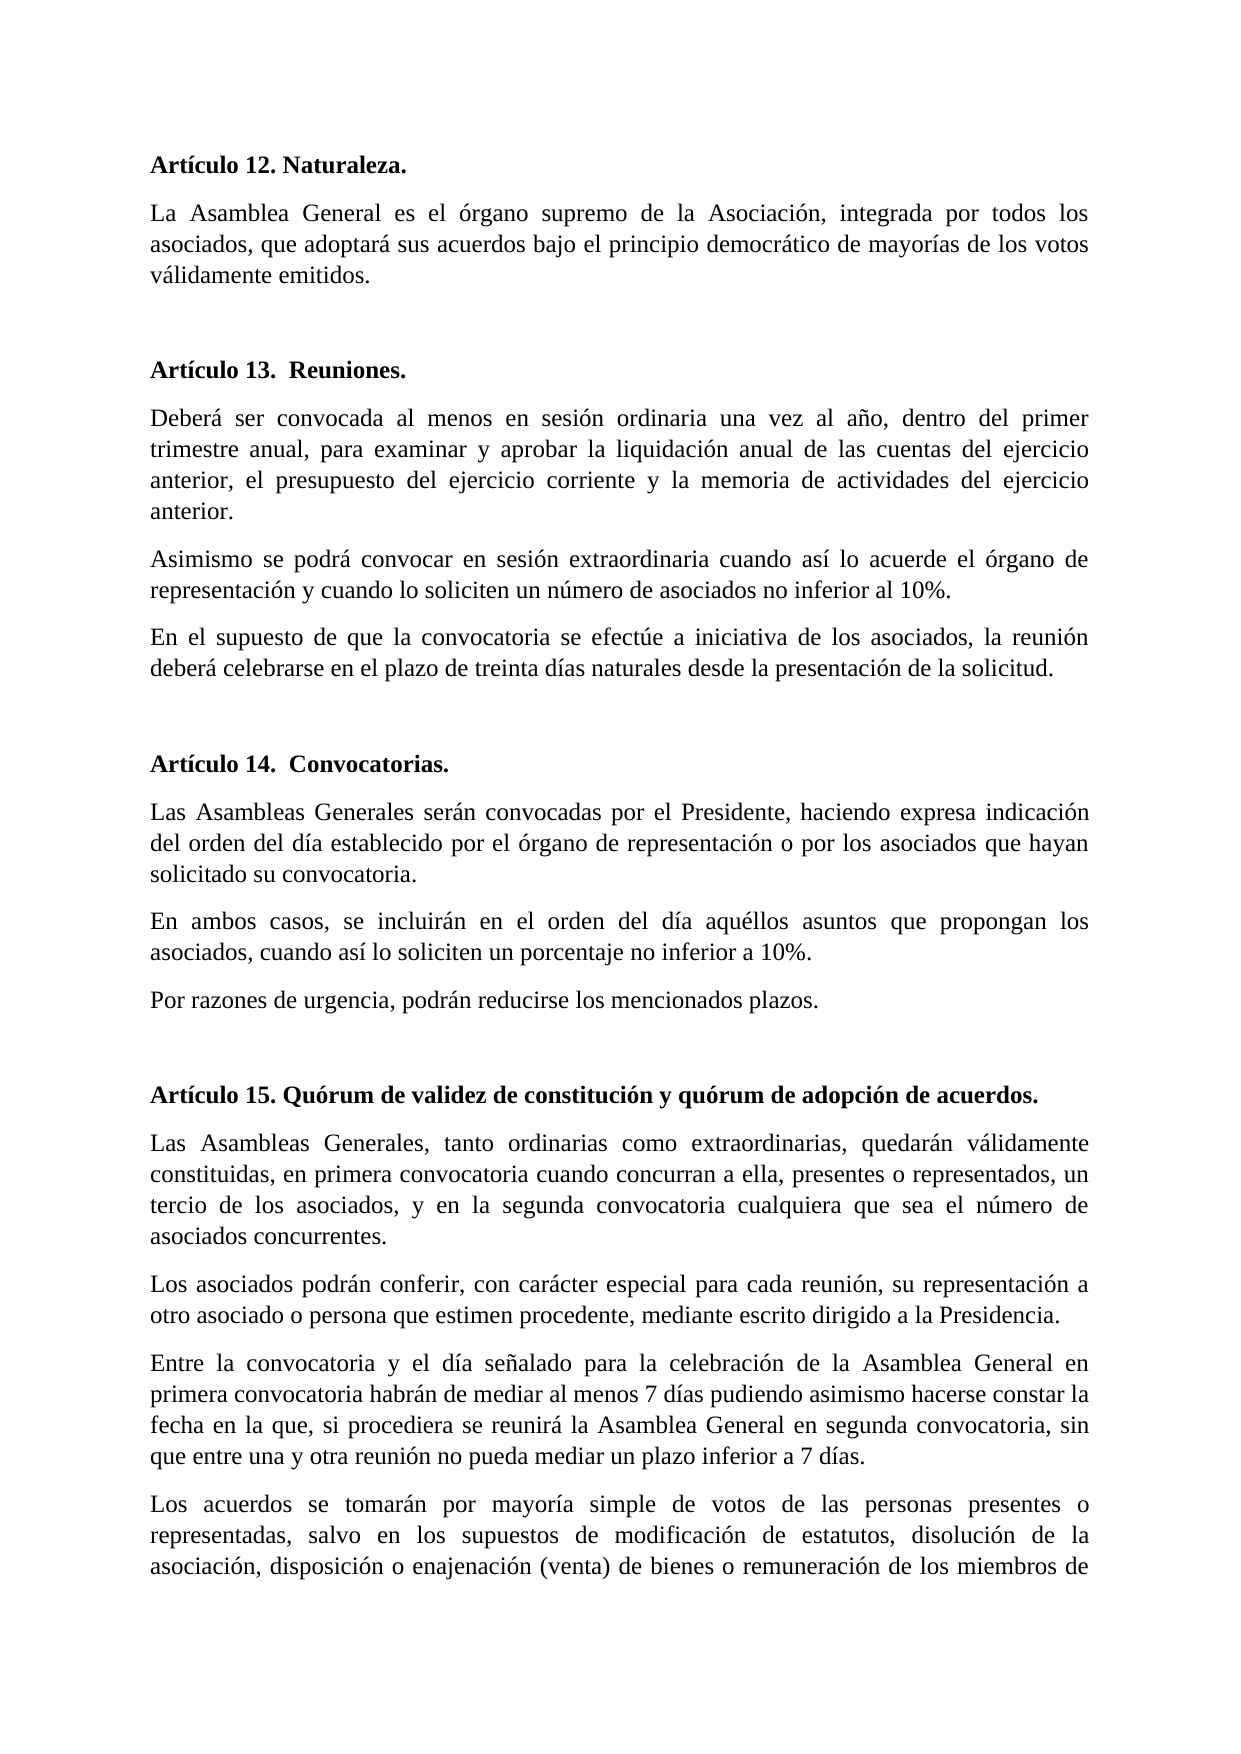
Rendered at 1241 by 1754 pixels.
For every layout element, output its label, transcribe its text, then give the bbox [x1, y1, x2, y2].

text La Asamblea General es el órgano supremo de la Asociación, integrada por todos los asociados, que adoptará sus acuerdos bajo el principio democrático de mayorías de los votos válidamente emitidos. [150, 198, 1090, 288]
text Los acuerdos se tomarán por mayoría simple de votos de las personas presentes o representadas, salvo en los supuestos de modificación de estatutos, disolución de la asociación, disposición o enajenación (venta) de bienes o remuneración de los miembros de [150, 1489, 1090, 1579]
text Los asociados podrán conferir, con carácter especial para cada reunión, su representación a otro asociado o persona que estimen procedente, mediante escrito dirigido a la Presidencia. [150, 1269, 1090, 1329]
text Artículo 15. Quórum de validez de constitución y quórum de adopción de acuerdos. [150, 1081, 1090, 1109]
text Artículo 14. Convocatorias. [150, 749, 1090, 778]
text En el supuesto de que la convocatoria se efectúe a iniciativa de los asociados, la reunión deberá celebrarse en el plazo de treinta días naturales desde la presentación de la solicitud. [150, 622, 1090, 682]
text Las Asambleas Generales, tanto ordinarias como extraordinarias, quedarán válidamente constituidas, en primera convocatoria cuando concurran a ella, presentes o representados, un tercio de los asociados, y en la segunda convocatoria cualquiera que sea el número de asociados concurrentes. [150, 1128, 1090, 1250]
text Las Asambleas Generales serán convocadas por el Presidente, haciendo expresa indicación del orden del día establecido por el órgano de representación o por los asociados que hayan solicitado su convocatoria. [150, 797, 1090, 887]
text En ambos casos, se incluirán en el orden del día aquéllos asuntos que propongan los asociados, cuando así lo soliciten un porcentaje no inferior a 10%. [150, 906, 1090, 966]
text Entre la convocatoria y el día señalado para la celebración de la Asamblea General en primera convocatoria habrán de mediar al menos 7 días pudiendo asimismo hacerse constar la fecha en la que, si procediera se reunirá la Asamblea General en segunda convocatoria, sin que entre una y otra reunión no pueda mediar un plazo inferior a 7 días. [150, 1348, 1090, 1470]
text Artículo 12. Naturaleza. [150, 150, 1090, 179]
text Artículo 13. Reuniones. [150, 355, 1090, 384]
text Deberá ser convocada al menos en sesión ordinaria una vez al año, dentro del primer trimestre anual, para examinar y aprobar la liquidación anual de las cuentas del ejercicio anterior, el presupuesto del ejercicio corriente y la memoria de actividades del ejercicio anterior. [150, 403, 1090, 525]
text Asimismo se podrá convocar en sesión extraordinaria cuando así lo acuerde el órgano de representación y cuando lo soliciten un número de asociados no inferior al 10%. [150, 544, 1090, 603]
text Por razones de urgencia, podrán reducirse los mencionados plazos. [150, 985, 1090, 1014]
